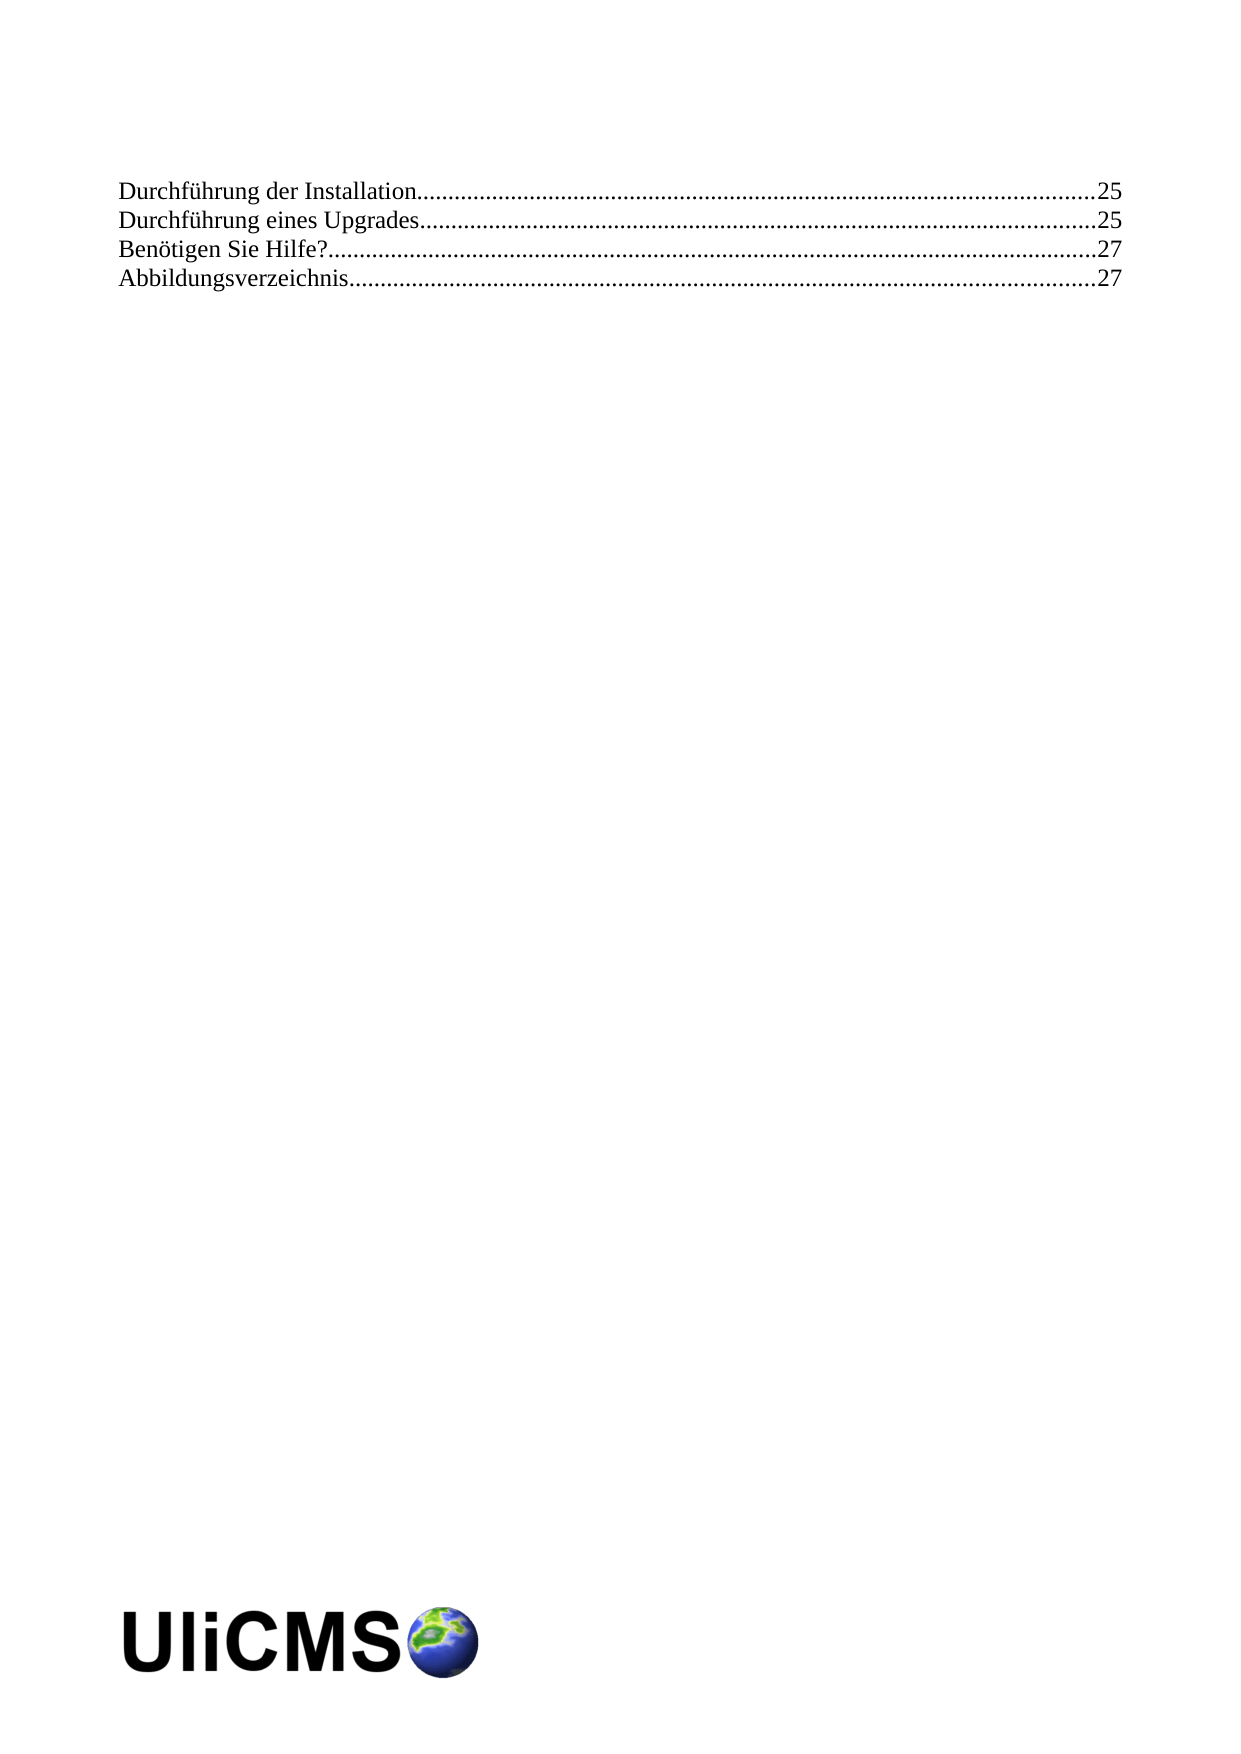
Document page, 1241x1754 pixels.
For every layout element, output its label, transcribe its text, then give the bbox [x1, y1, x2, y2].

text Abbildungsverzeichnis 27 [118, 263, 1122, 291]
text Durchführung der Installation 25 [118, 176, 1122, 205]
text Durchführung eines Upgrades 25 [118, 205, 1122, 234]
text Benötigen Sie Hilfe? 27 [118, 234, 1122, 263]
picture [118, 1607, 479, 1681]
